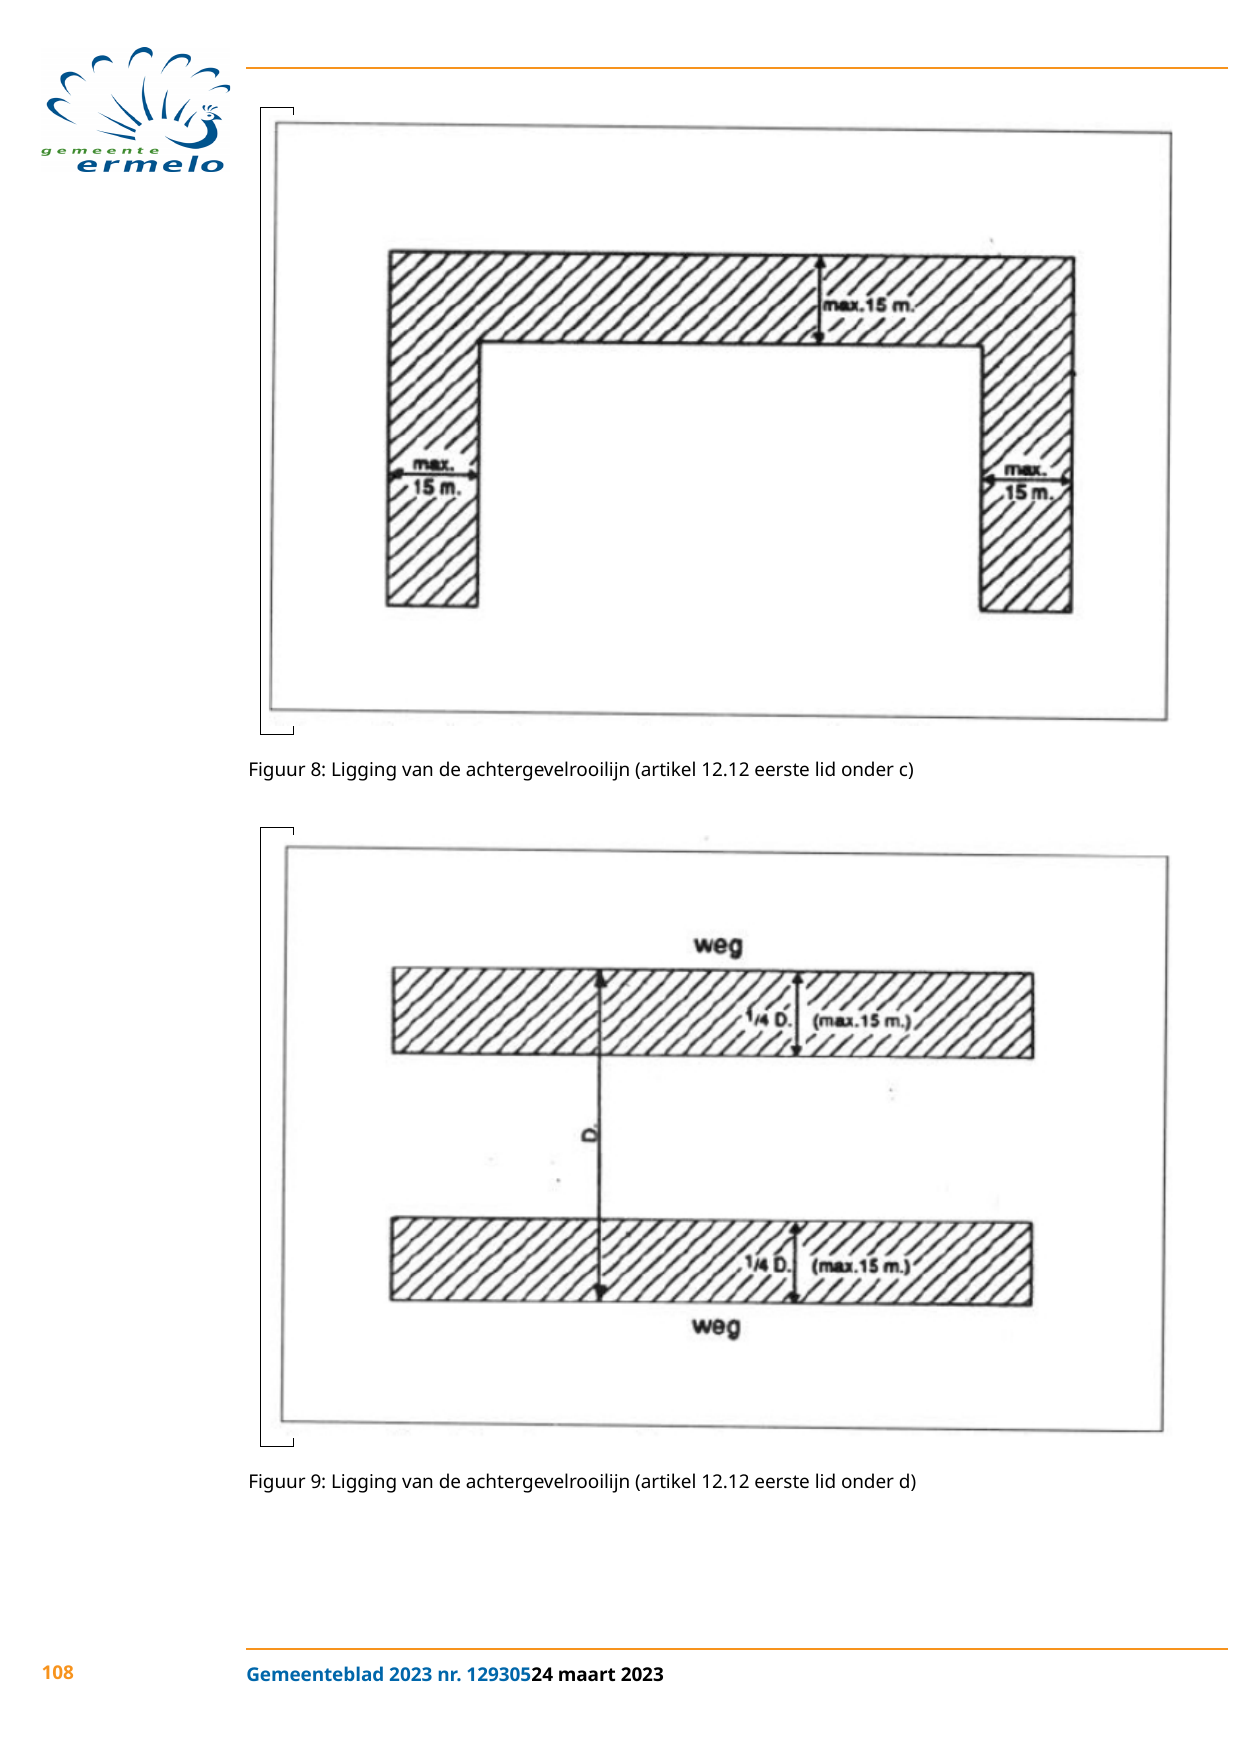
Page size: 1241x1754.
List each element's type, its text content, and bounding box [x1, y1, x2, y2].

picture [41, 47, 231, 172]
text Figuur 8: Ligging van de achtergevelrooilijn (artikel 12.12 eerste lid onder c) [248, 756, 1152, 781]
picture [268, 115, 1173, 726]
picture [268, 835, 1173, 1438]
text Figuur 9: Ligging van de achtergevelrooilijn (artikel 12.12 eerste lid onder d) [248, 1468, 1152, 1493]
